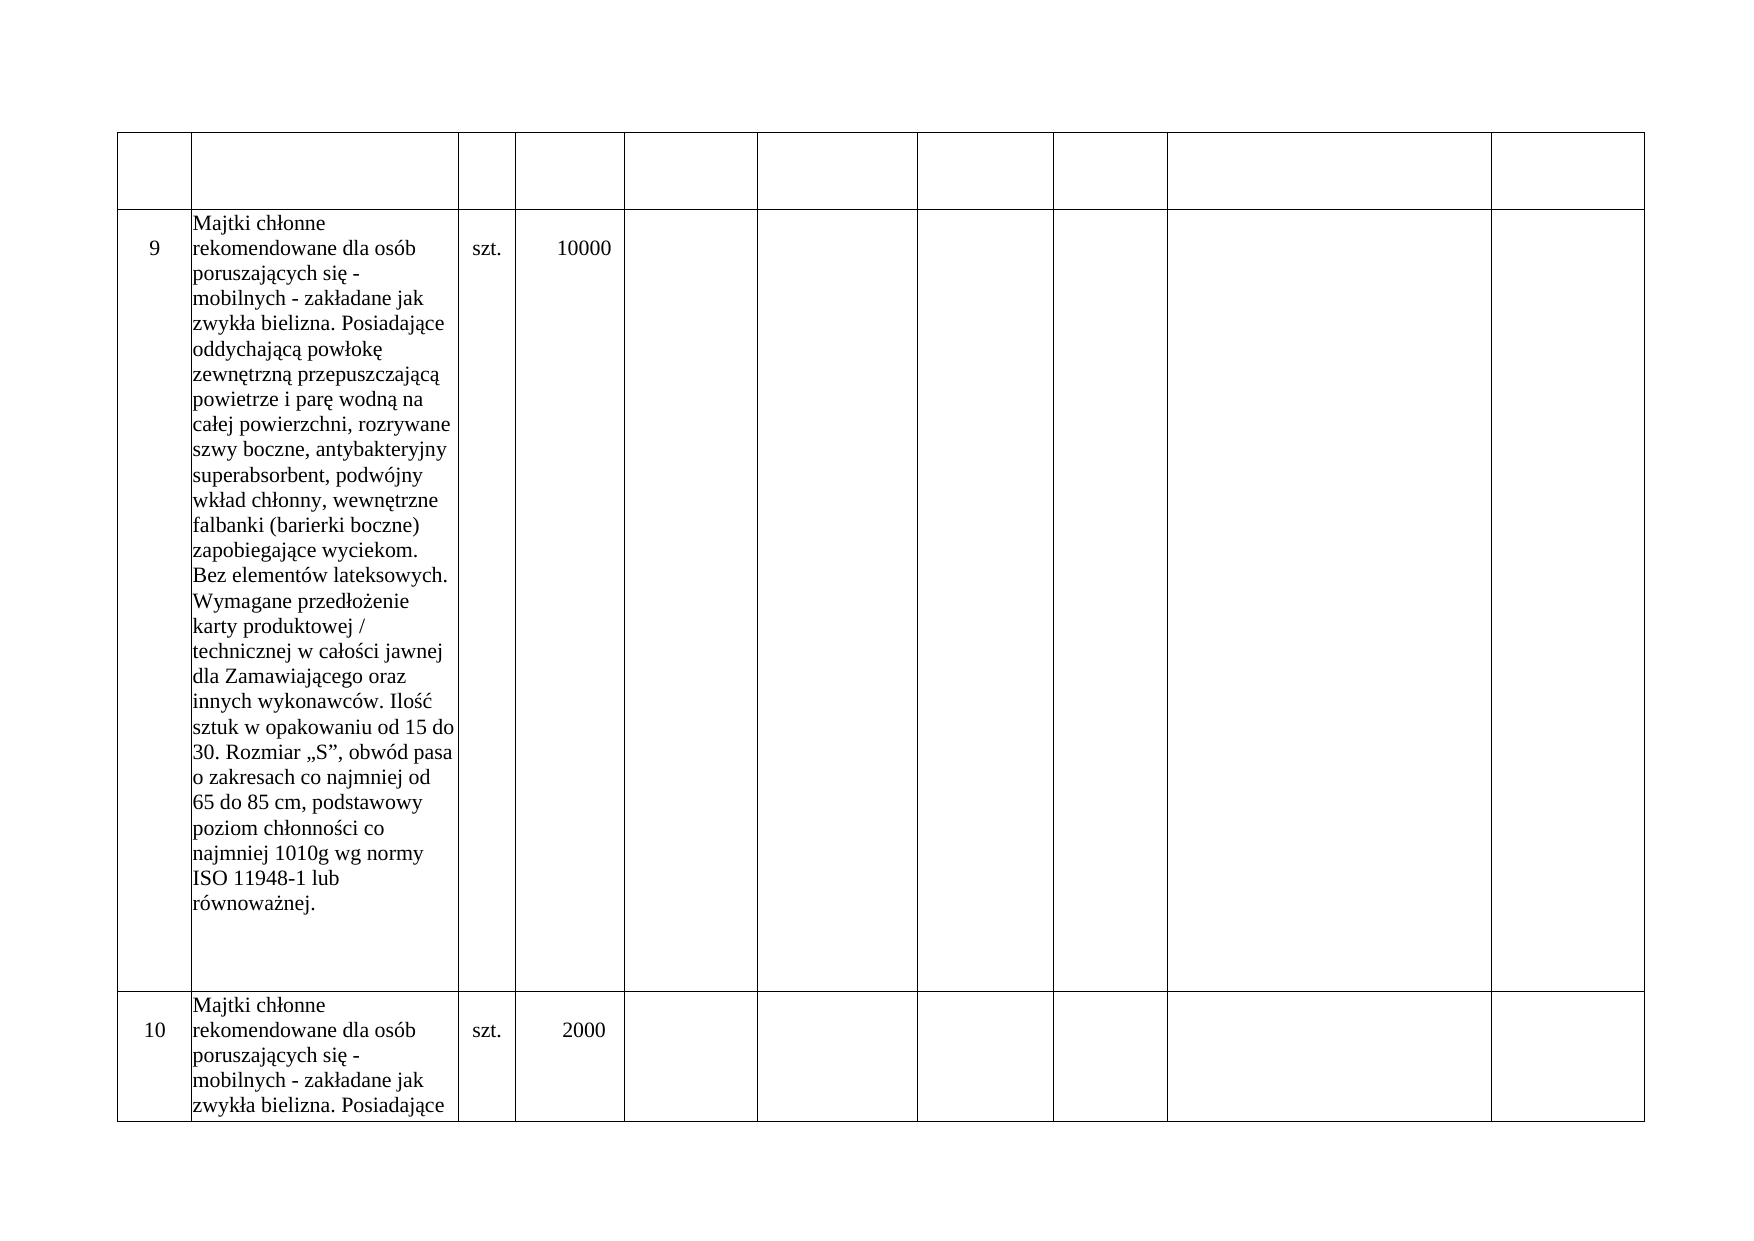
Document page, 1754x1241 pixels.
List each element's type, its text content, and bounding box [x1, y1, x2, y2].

table_cell [918, 992, 1053, 1121]
table_cell [1054, 133, 1167, 208]
table_cell [1168, 210, 1491, 991]
table_cell [1492, 210, 1644, 991]
table_cell [192, 133, 458, 208]
table_cell [758, 210, 917, 991]
table_cell [1492, 992, 1644, 1121]
table_cell [758, 133, 917, 208]
table_cell [1054, 210, 1167, 991]
table_cell [1168, 992, 1491, 1121]
table_cell [625, 992, 757, 1121]
table_cell 9 [118, 210, 191, 991]
table_cell [1168, 133, 1491, 208]
table_cell [625, 210, 757, 991]
table_cell [918, 133, 1053, 208]
table_cell [625, 133, 757, 208]
table_cell [118, 133, 191, 208]
table_cell [1054, 992, 1167, 1121]
table_cell szt. [459, 210, 515, 991]
table_cell Majtki chłonne rekomendowane dla osób poruszających się - mobilnych - zakładane jak zwykła bielizna. Posiadające oddychającą powłokę zewnętrzną przepuszczającą powietrze i parę wodną na całej powierzchni, rozrywane szwy boczne, antybakteryjny superabsorbent, podwójny wkład chłonny, wewnętrzne falbanki (barierki boczne) zapobiegające wyciekom. Bez elementów lateksowych. Wymagane przedłożenie karty produktowej / technicznej w całości jawnej dla Zamawiającego oraz innych wykonawców. Ilość sztuk w opakowaniu od 15 do 30. Rozmiar „S”, obwód pasa o zakresach co najmniej od 65 do 85 cm, podstawowy poziom chłonności co najmniej 1010g wg normy ISO 11948-1 lub równoważnej. [192, 210, 458, 991]
table_cell 10 [118, 992, 191, 1121]
table_cell [516, 133, 624, 208]
table_cell [918, 210, 1053, 991]
table_cell 2000 [516, 992, 624, 1121]
table_cell [1492, 133, 1644, 208]
table_cell [758, 992, 917, 1121]
table_cell Majtki chłonne rekomendowane dla osób poruszających się - mobilnych - zakładane jak zwykła bielizna. Posiadające [192, 992, 458, 1121]
table_cell szt. [459, 992, 515, 1121]
table_cell [459, 133, 515, 208]
table_cell 10000 [516, 210, 624, 991]
